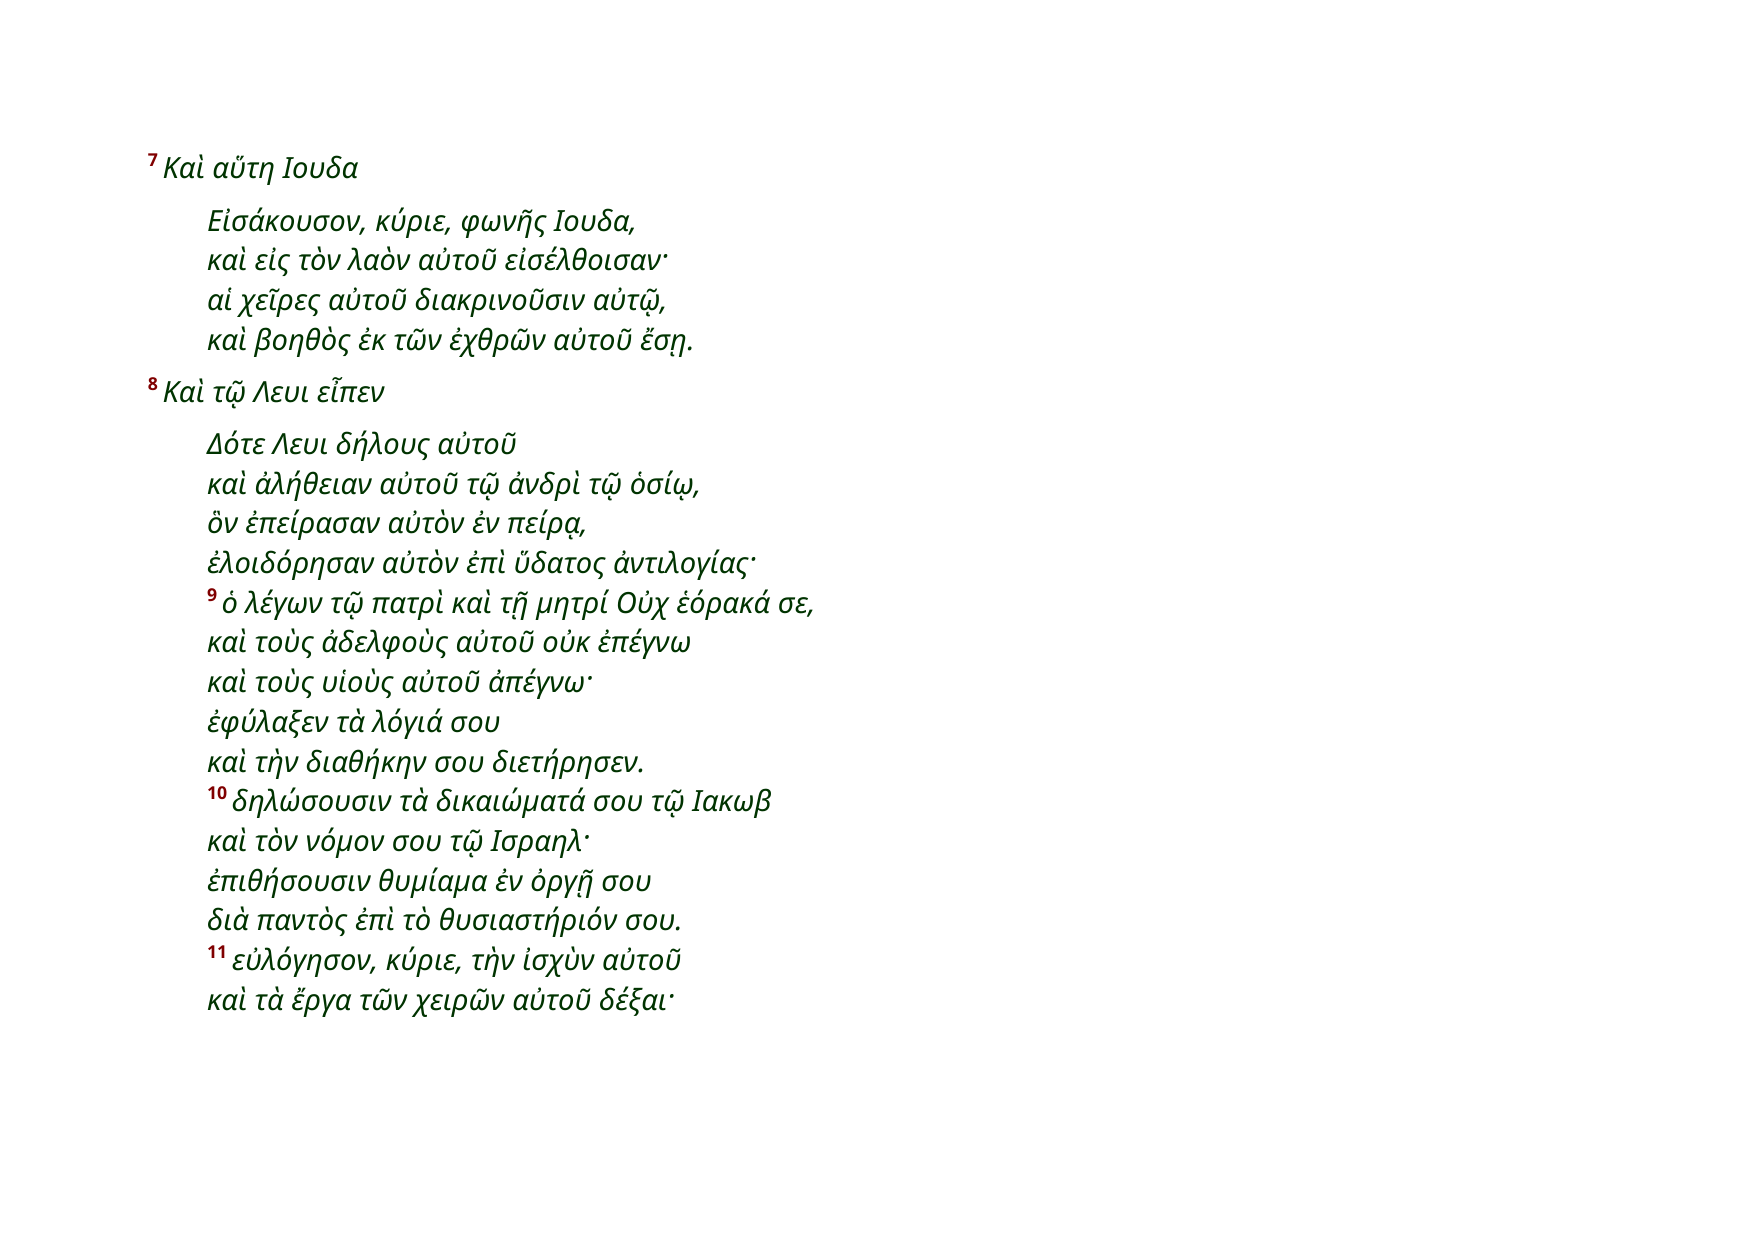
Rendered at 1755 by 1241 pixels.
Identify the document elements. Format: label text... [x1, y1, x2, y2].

text 10 δηλώσουσιν τὰ δικαιώματά σου τῷ Ιακωβ καὶ τὸν νόμον σου τῷ Ισραηλ· ἐπιθήσουσιν θυμίαμα ἐν ὀργῇ σου διὰ παντὸς ἐπὶ τὸ θυσιαστήριόν σου. [207, 781, 1606, 939]
text Εἰσάκουσον, κύριε, φωνῆς Ιουδα, καὶ εἰς τὸν λαὸν αὐτοῦ εἰσέλθοισαν· αἱ χεῖρες αὐτοῦ διακρινοῦσιν αὐτῷ, καὶ βοηθὸς ἐκ τῶν ἐχθρῶν αὐτοῦ ἔσῃ. [207, 200, 1606, 359]
text 9 ὁ λέγων τῷ πατρὶ καὶ τῇ μητρί Οὐχ ἑόρακά σε, καὶ τοὺς ἀδελφοὺς αὐτοῦ οὐκ ἐπέγνω καὶ τοὺς υἱοὺς αὐτοῦ ἀπέγνω· ἐφύλαξεν τὰ λόγιά σου καὶ τὴν διαθήκην σου διετήρησεν. [207, 582, 1606, 781]
text 11 εὐλόγησον, κύριε, τὴν ἰσχὺν αὐτοῦ καὶ τὰ ἔργα τῶν χειρῶν αὐτοῦ δέξαι· [207, 939, 1606, 1019]
text 8 Καὶ τῷ Λευι εἶπεν [148, 371, 1606, 411]
text Δότε Λευι δήλους αὐτοῦ καὶ ἀλήθειαν αὐτοῦ τῷ ἀνδρὶ τῷ ὁσίῳ, ὃν ἐπείρασαν αὐτὸν ἐν πείρᾳ, ἐλοιδόρησαν αὐτὸν ἐπὶ ὕδατος ἀντιλογίας· [207, 423, 1606, 582]
text 7 Καὶ αὕτη Ιουδα [148, 148, 1606, 187]
